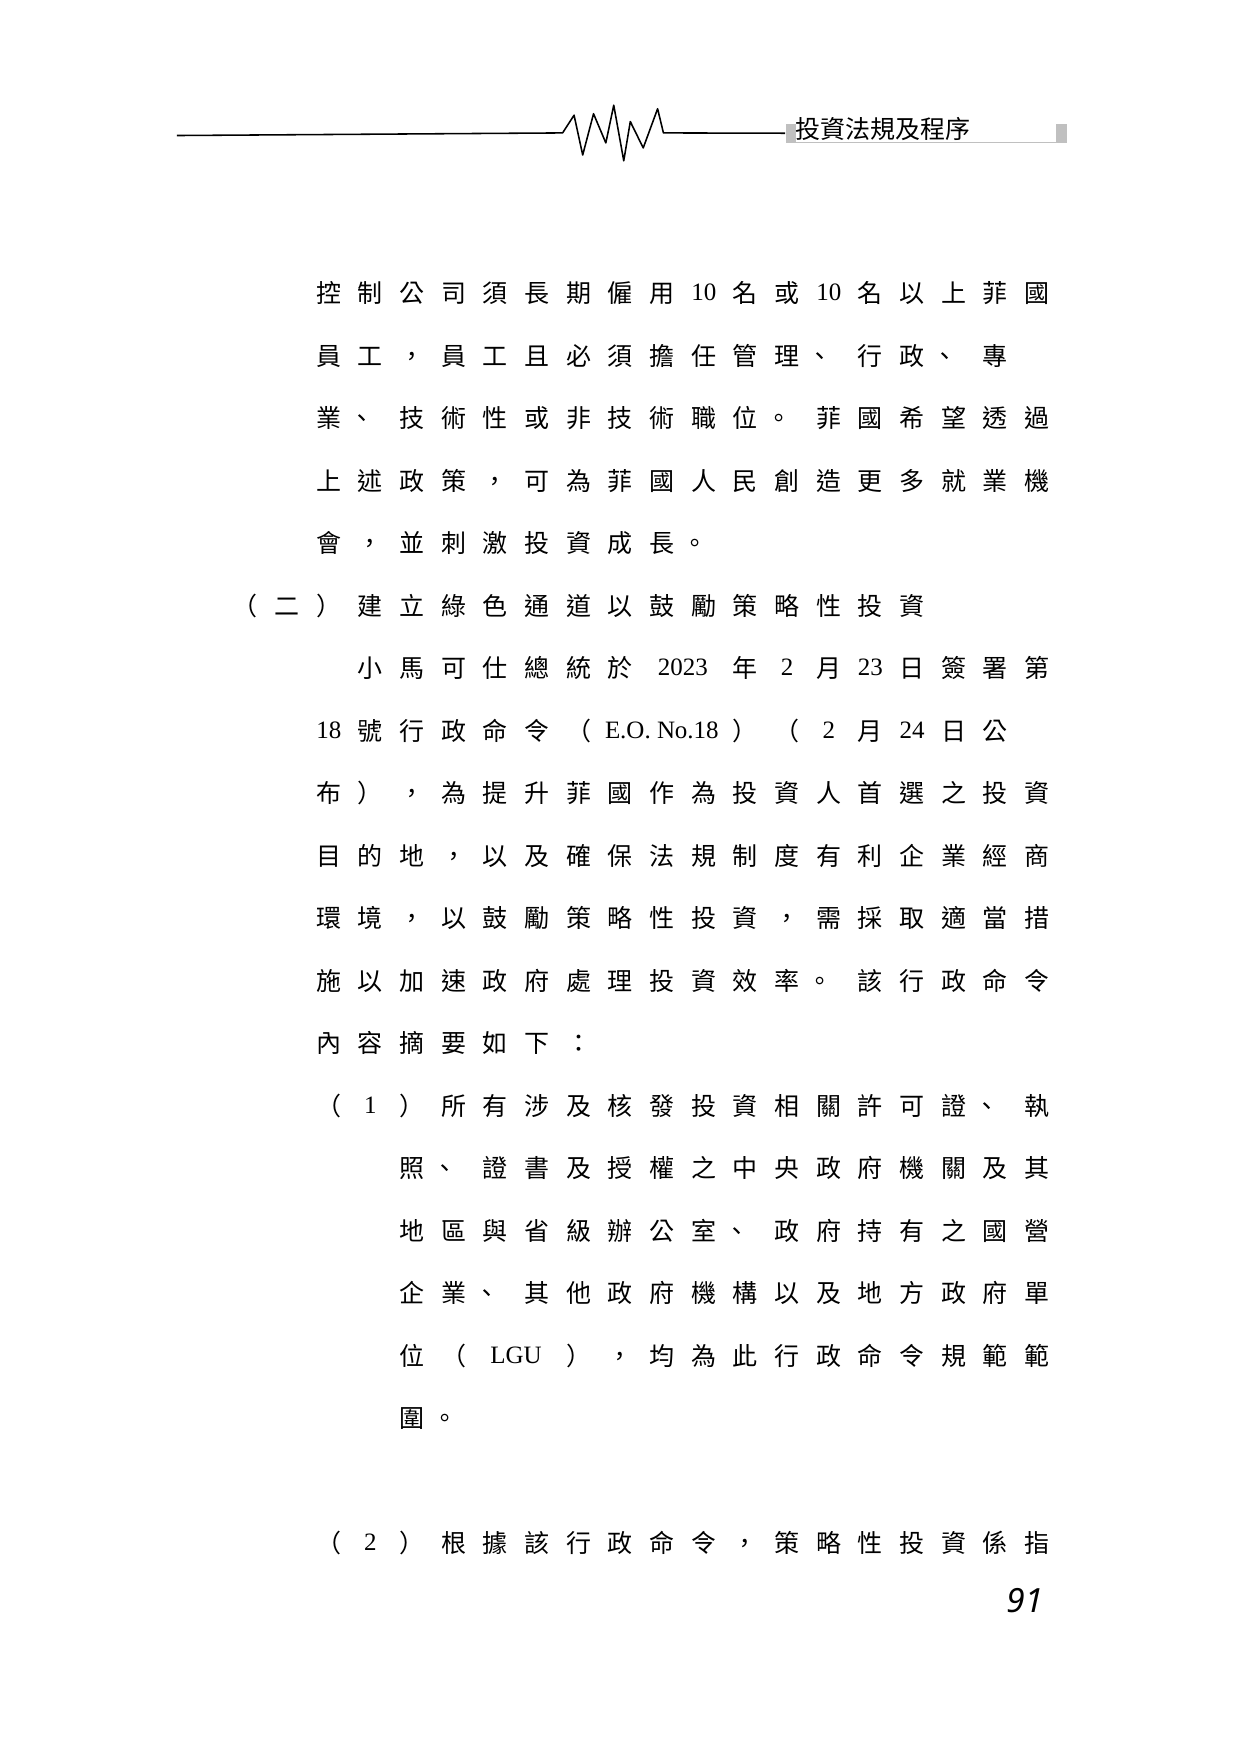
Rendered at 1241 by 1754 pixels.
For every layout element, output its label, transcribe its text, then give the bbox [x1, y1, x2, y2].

text （二）建立綠色通道以鼓勵策略性投資 [207, 563, 1058, 625]
text （1）所有涉及核發投資相關許可證、執照、證書及授權之中央政府機關及其地區與省級辦公室、政府持有之國營企業、其他政府機構以及地方政府單位（LGU），均為此行政命令規範範圍。 [306, 1063, 1058, 1438]
text （2）根據該行政命令，策略性投資係指 [306, 1500, 1058, 1563]
text 控制公司須長期僱用10名或10名以上菲國員工，員工且必須擔任管理、行政、專業、技術性或非技術職位。菲國希望透過上述政策，可為菲國人民創造更多就業機會，並刺激投資成長。 [281, 250, 1058, 563]
text 小馬可仕總統於2023年2月23日簽署第18號行政命令（E.O. No.18）（2月24日公布），為提升菲國作為投資人首選之投資目的地，以及確保法規制度有利企業經商環境，以鼓勵策略性投資，需採取適當措施以加速政府處理投資效率。該行政命令內容摘要如下： [281, 625, 1058, 1063]
